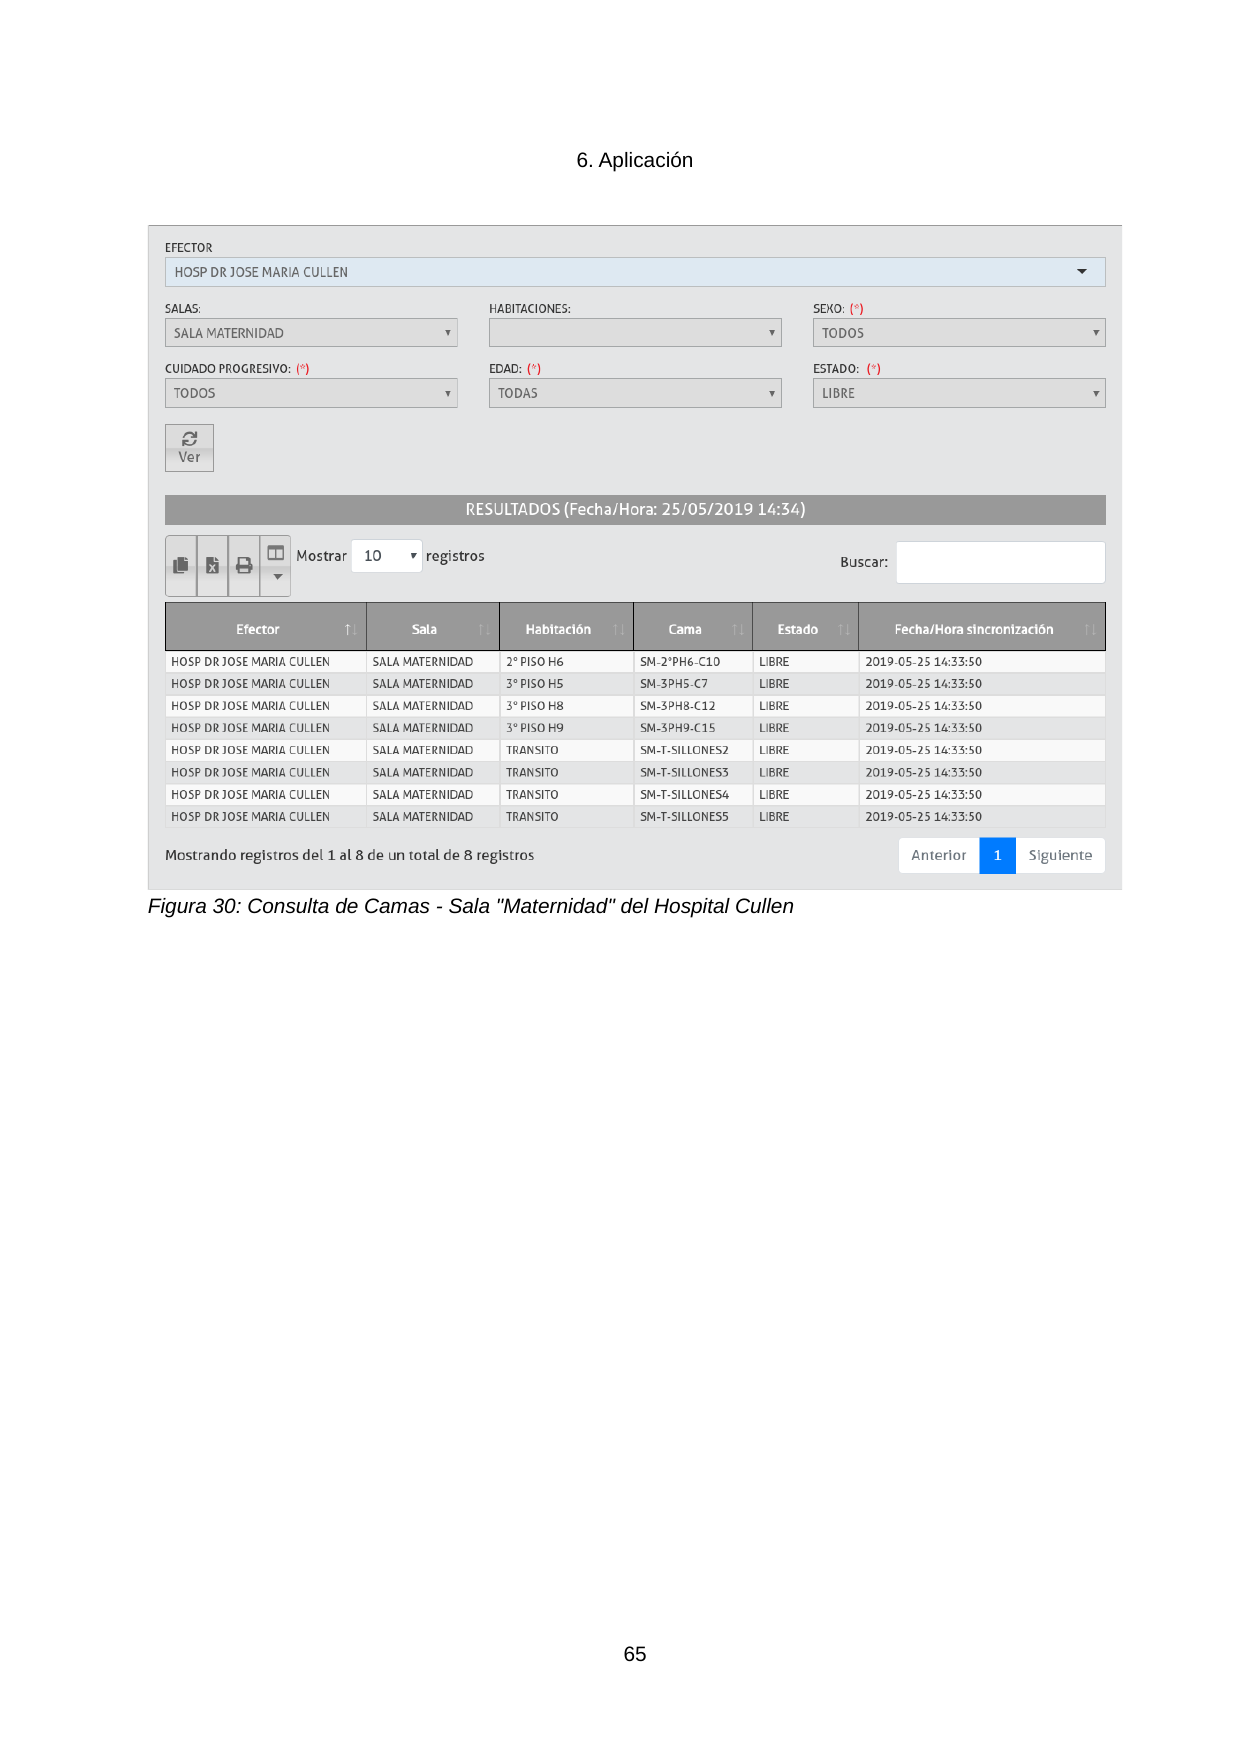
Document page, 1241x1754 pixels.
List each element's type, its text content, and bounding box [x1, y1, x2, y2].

text Figura 30: Consulta de Camas - Sala "Maternidad" del Hospital Cullen [148, 890, 1122, 918]
picture [147, 225, 1123, 890]
